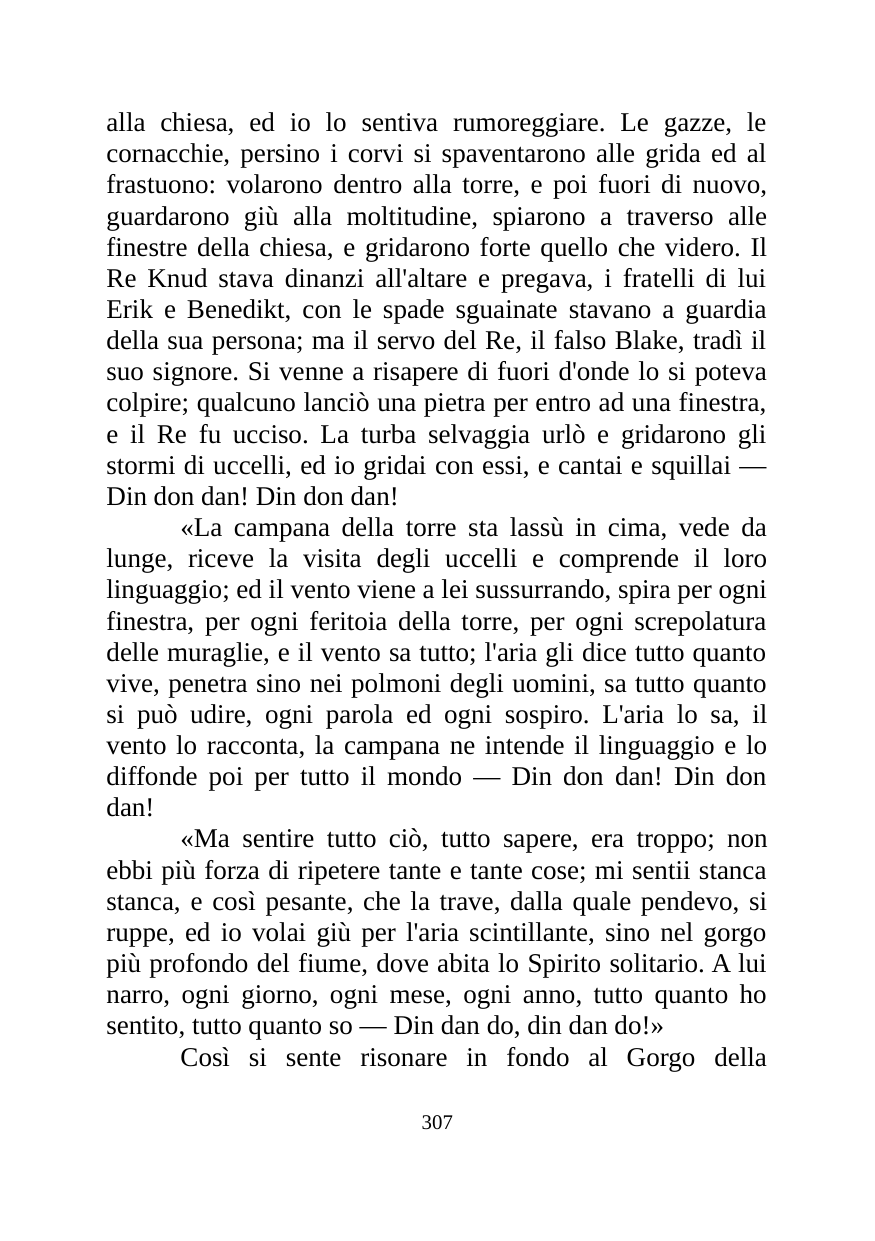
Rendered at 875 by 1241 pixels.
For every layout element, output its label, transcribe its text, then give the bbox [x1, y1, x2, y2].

text «La campana della torre sta lassù in cima, vede da lunge, riceve la visita degli uccelli e comprende il loro linguaggio; ed il vento viene a lei sussurrando, spira per ogni finestra, per ogni feritoia della torre, per ogni screpolatura delle muraglie, e il vento sa tutto; l'aria gli dice tutto quanto vive, penetra sino nei polmoni degli uomini, sa tutto quanto si può udire, ogni parola ed ogni sospiro. L'aria lo sa, il vento lo racconta, la campana ne intende il linguaggio e lo diffonde poi per tutto il mondo — Din don dan! Din don dan! [106, 511, 768, 823]
text Così si sente risonare in fondo al Gorgo della [106, 1041, 768, 1072]
text «Ma sentire tutto ciò, tutto sapere, era troppo; non ebbi più forza di ripetere tante e tante cose; mi sentii stanca stanca, e così pesante, che la trave, dalla quale pendevo, si ruppe, ed io volai giù per l'aria scintillante, sino nel gorgo più profondo del fiume, dove abita lo Spirito solitario. A lui narro, ogni giorno, ogni mese, ogni anno, tutto quanto ho sentito, tutto quanto so — Din dan do, din dan do!» [106, 823, 768, 1041]
text alla chiesa, ed io lo sentiva rumoreggiare. Le gazze, le cornacchie, persino i corvi si spaventarono alle grida ed al frastuono: volarono dentro alla torre, e poi fuori di nuovo, guardarono giù alla moltitudine, spiarono a traverso alle finestre della chiesa, e gridarono forte quello che videro. Il Re Knud stava dinanzi all'altare e pregava, i fratelli di lui Erik e Benedikt, con le spade sguainate stavano a guardia della sua persona; ma il servo del Re, il falso Blake, tradì il suo signore. Si venne a risapere di fuori d'onde lo si poteva colpire; qualcuno lanciò una pietra per entro ad una finestra, e il Re fu ucciso. La turba selvaggia urlò e gridarono gli stormi di uccelli, ed io gridai con essi, e cantai e squillai — Din don dan! Din don dan! [106, 106, 768, 511]
